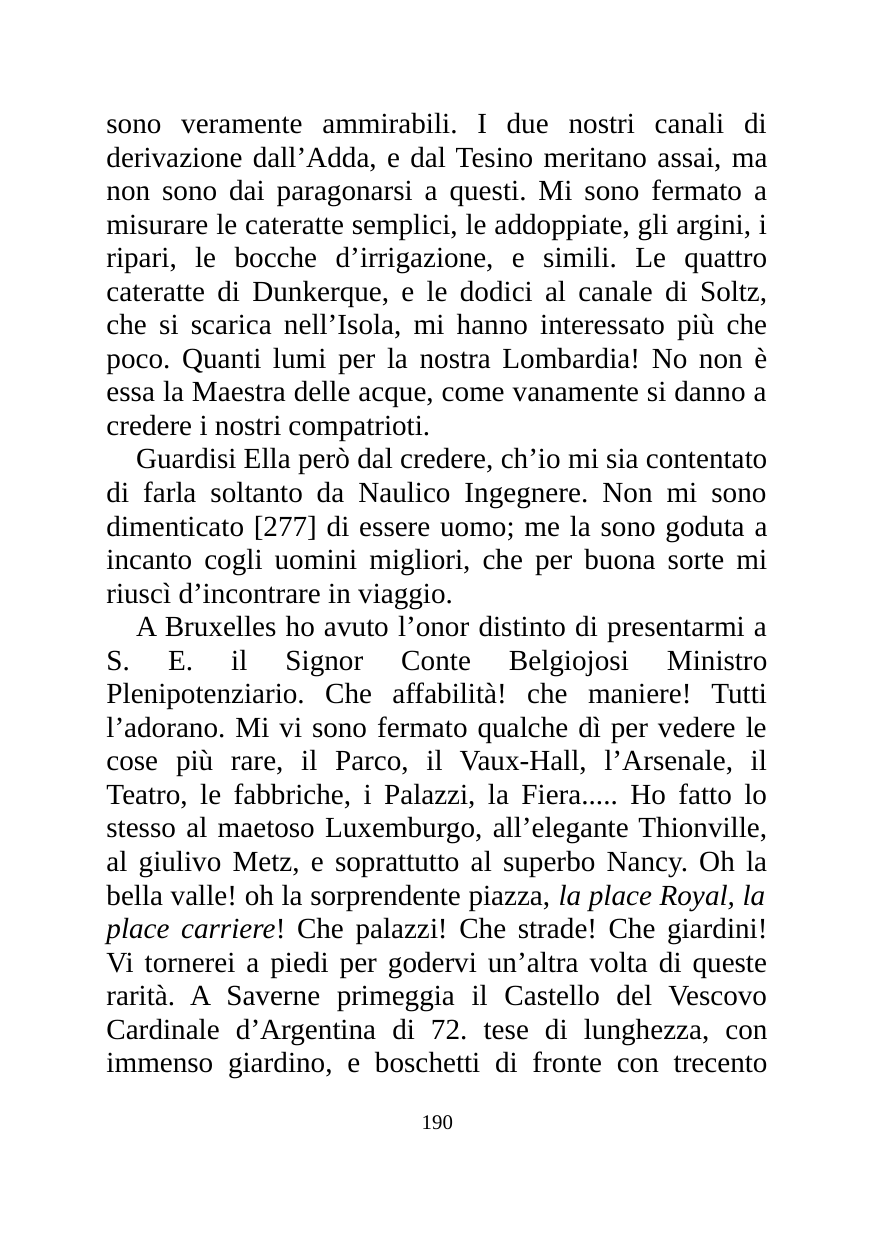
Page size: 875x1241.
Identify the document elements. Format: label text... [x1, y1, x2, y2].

text A Bruxelles ho avuto l’onor distinto di presentarmi a S. E. il Signor Conte Belgiojosi Ministro Plenipotenziario. Che affabilità! che maniere! Tutti l’adorano. Mi vi sono fermato qualche dì per vedere le cose più rare, il Parco, il Vaux-Hall, l’Arsenale, il Teatro, le fabbriche, i Palazzi, la Fiera..... Ho fatto lo stesso al maetoso Luxemburgo, all’elegante Thionville, al giulivo Metz, e soprattutto al superbo Nancy. Oh la bella valle! oh la sorprendente piazza, la place Royal, la place carriere! Che palazzi! Che strade! Che giardini! Vi tornerei a piedi per godervi un’altra volta di queste rarità. A Saverne primeggia il Castello del Vescovo Cardinale d’Argentina di 72. tese di lunghezza, con immenso giardino, e boschetti di fronte con trecento [106, 609, 768, 1079]
text sono veramente ammirabili. I due nostri canali di derivazione dall’Adda, e dal Tesino meritano assai, ma non sono dai paragonarsi a questi. Mi sono fermato a misurare le cateratte semplici, le addoppiate, gli argini, i ripari, le bocche d’irrigazione, e simili. Le quattro cateratte di Dunkerque, e le dodici al canale di Soltz, che si scarica nell’Isola, mi hanno interessato più che poco. Quanti lumi per la nostra Lombardia! No non è essa la Maestra delle acque, come vanamente si danno a credere i nostri compatrioti. [106, 106, 768, 442]
text Guardisi Ella però dal credere, ch’io mi sia contentato di farla soltanto da Naulico Ingegnere. Non mi sono dimenticato [277] di essere uomo; me la sono goduta a incanto cogli uomini migliori, che per buona sorte mi riuscì d’incontrare in viaggio. [106, 442, 768, 609]
